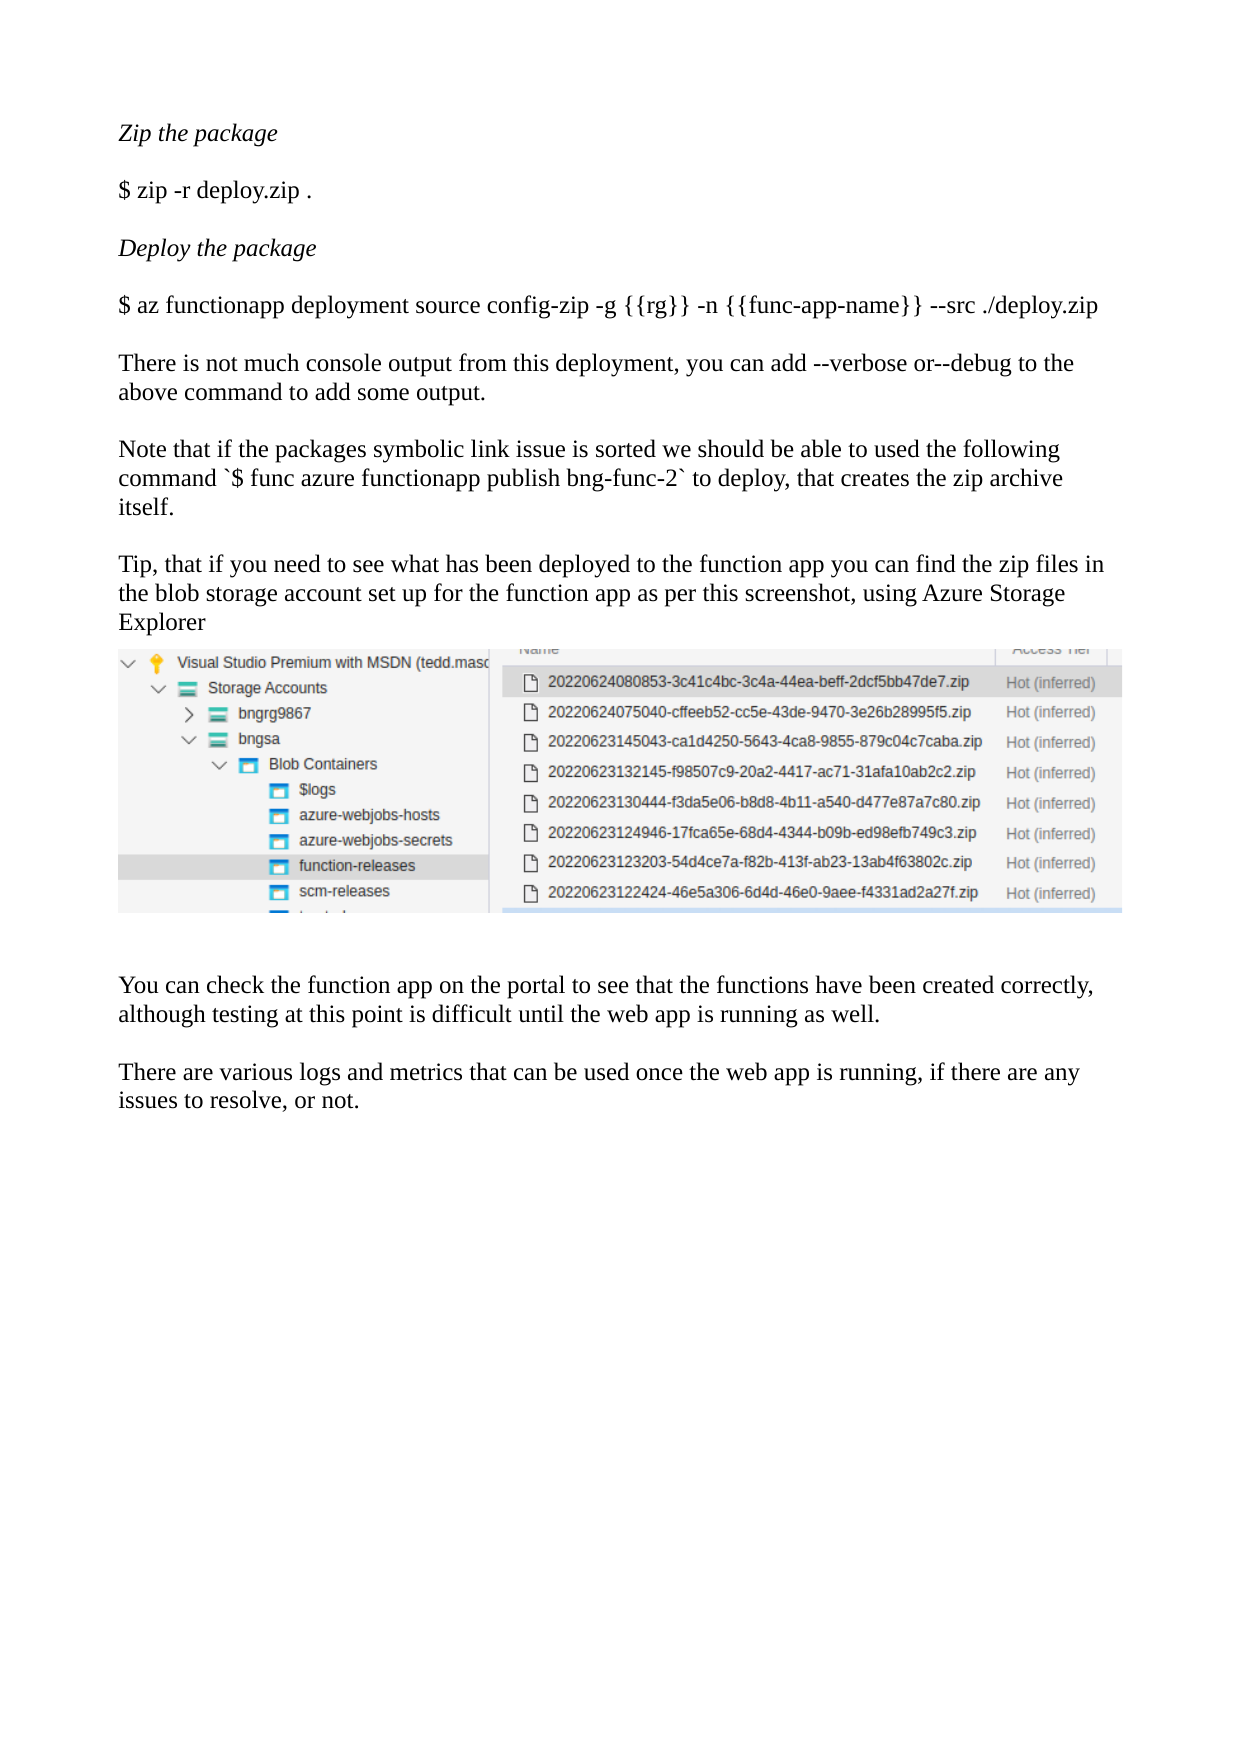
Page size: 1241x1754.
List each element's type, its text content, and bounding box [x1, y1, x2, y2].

text Deploy the package [118, 233, 1122, 262]
text There are various logs and metrics that can be used once the web app is running, if there are any issues to resolve, or not. [118, 1057, 1122, 1114]
text Zip the package [118, 118, 1122, 147]
text $ az functionapp deployment source config-zip -g {{rg}} -n {{func-app-name}} --src ./deploy.zip [118, 291, 1122, 319]
text Note that if the packages symbolic link issue is sorted we should be able to used the following command `$ func azure functionapp publish bng-func-2` to deploy, that creates the zip archive itself. [118, 434, 1122, 521]
text You can check the function app on the portal to see that the functions have been created correctly, although testing at this point is difficult until the web app is running as well. [118, 971, 1122, 1028]
text There is not much console output from this deployment, you can add --verbose or--debug to the above command to add some output. [118, 348, 1122, 406]
picture [118, 649, 1123, 913]
text $ zip -r deploy.zip . [118, 176, 1122, 204]
text Tip, that if you need to see what has been deployed to the function app you can find the zip files in the blob storage account set up for the function app as per this screenshot, using Azure Storage Explorer [118, 549, 1122, 636]
